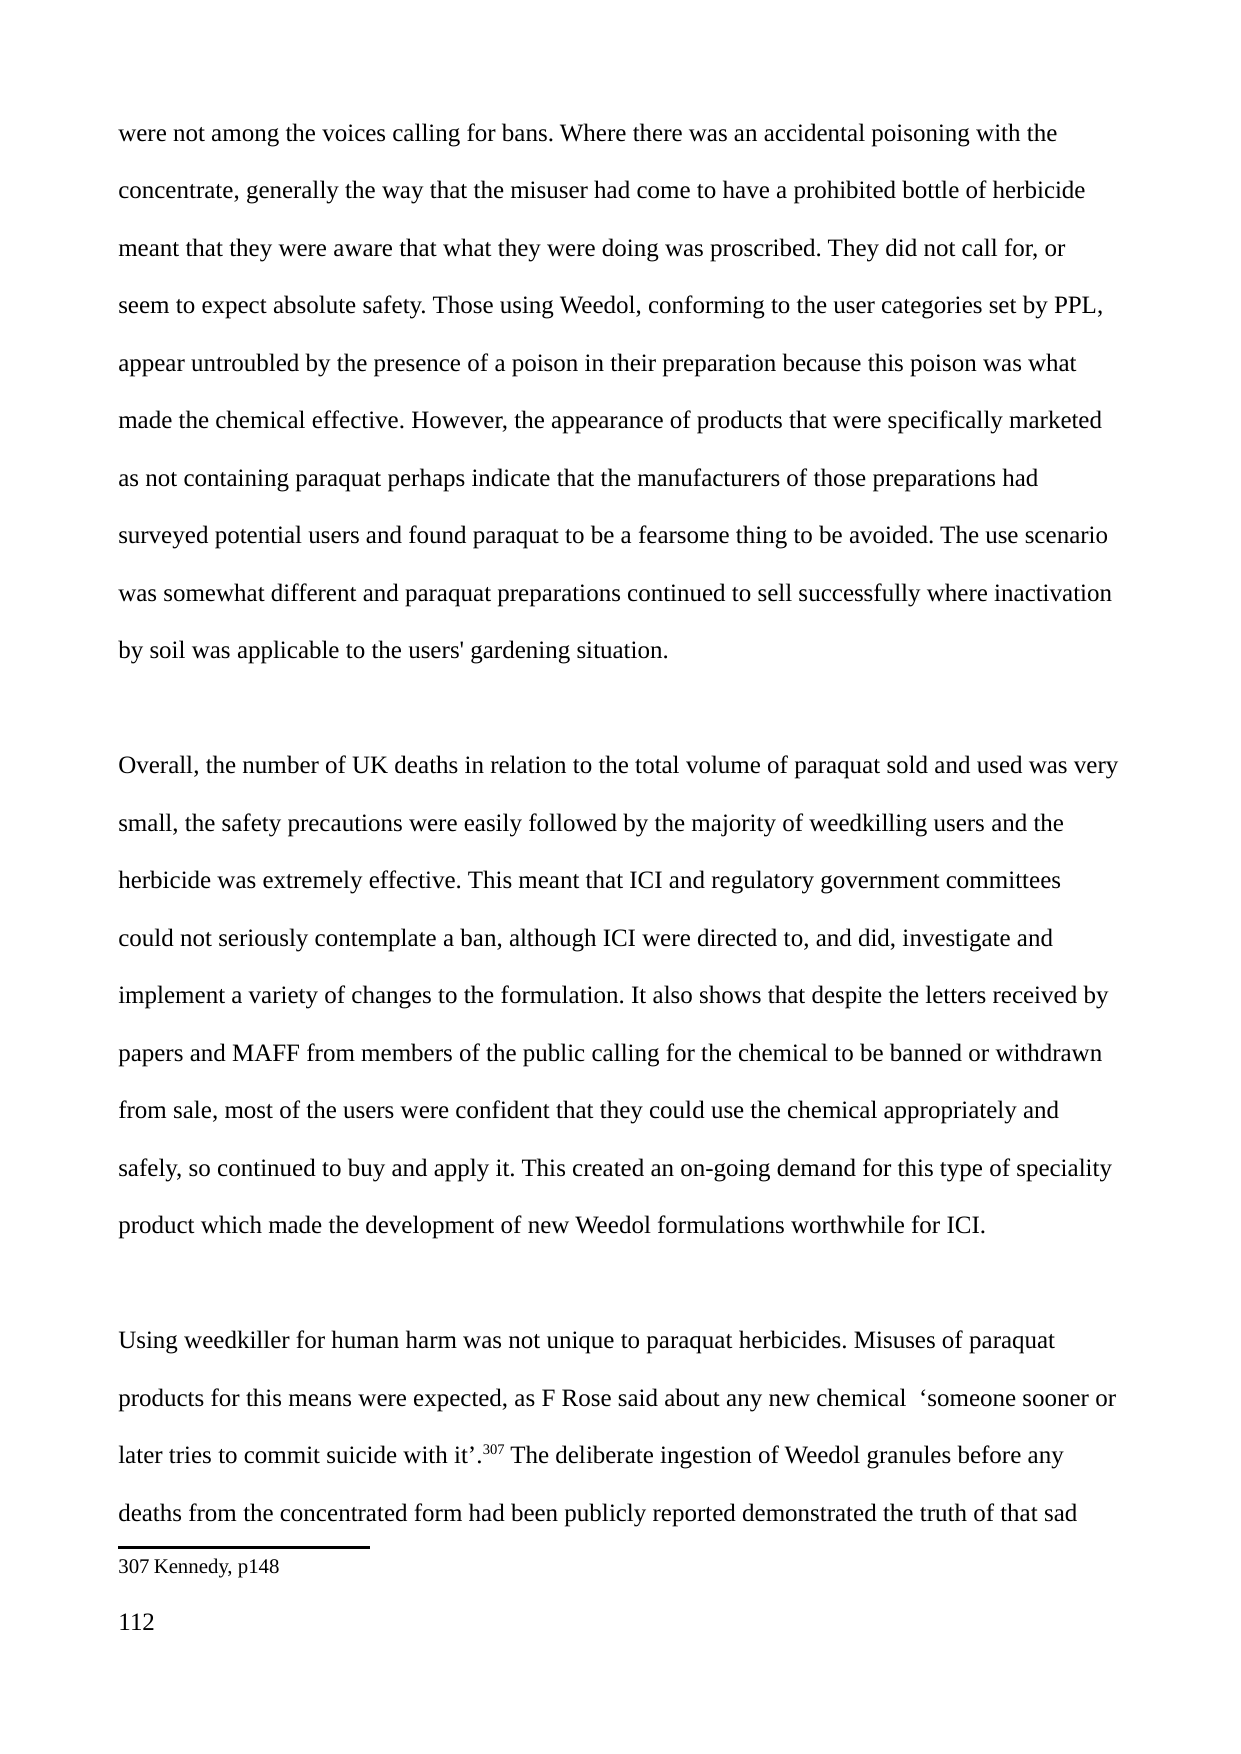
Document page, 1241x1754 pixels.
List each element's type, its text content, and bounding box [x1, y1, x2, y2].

text Using weedkiller for human harm was not unique to paraquat herbicides. Misuses of paraquat products for this means were expected, as F Rose said about any new chemical ‘someone sooner or later tries to commit suicide with it’. The deliberate ingestion of Weedol granules before any deaths from the concentrated form had been publicly reported demonstrated the truth of that sad [118, 1326, 1122, 1527]
text were not among the voices calling for bans. Where there was an accidental poisoning with the concentrate, generally the way that the misuser had come to have a prohibited bottle of herbicide meant that they were aware that what they were doing was proscribed. They did not call for, or seem to expect absolute safety. Those using Weedol, conforming to the user categories set by PPL, appear untroubled by the presence of a poison in their preparation because this poison was what made the chemical effective. However, the appearance of products that were specifically marketed as not containing paraquat perhaps indicate that the manufacturers of those preparations had surveyed potential users and found paraquat to be a fearsome thing to be avoided. The use scenario was somewhat different and paraquat preparations continued to sell successfully where inactivation by soil was applicable to the users' gardening situation. [118, 118, 1122, 664]
text Kennedy, p148 [118, 1553, 1122, 1578]
text Overall, the number of UK deaths in relation to the total volume of paraquat sold and used was very small, the safety precautions were easily followed by the majority of weedkilling users and the herbicide was extremely effective. This meant that ICI and regulatory government committees could not seriously contemplate a ban, although ICI were directed to, and did, investigate and implement a variety of changes to the formulation. It also shows that despite the letters received by papers and MAFF from members of the public calling for the chemical to be banned or withdrawn from sale, most of the users were confident that they could use the chemical appropriately and safely, so continued to buy and apply it. This created an on-going demand for this type of speciality product which made the development of new Weedol formulations worthwhile for ICI. [118, 751, 1122, 1239]
